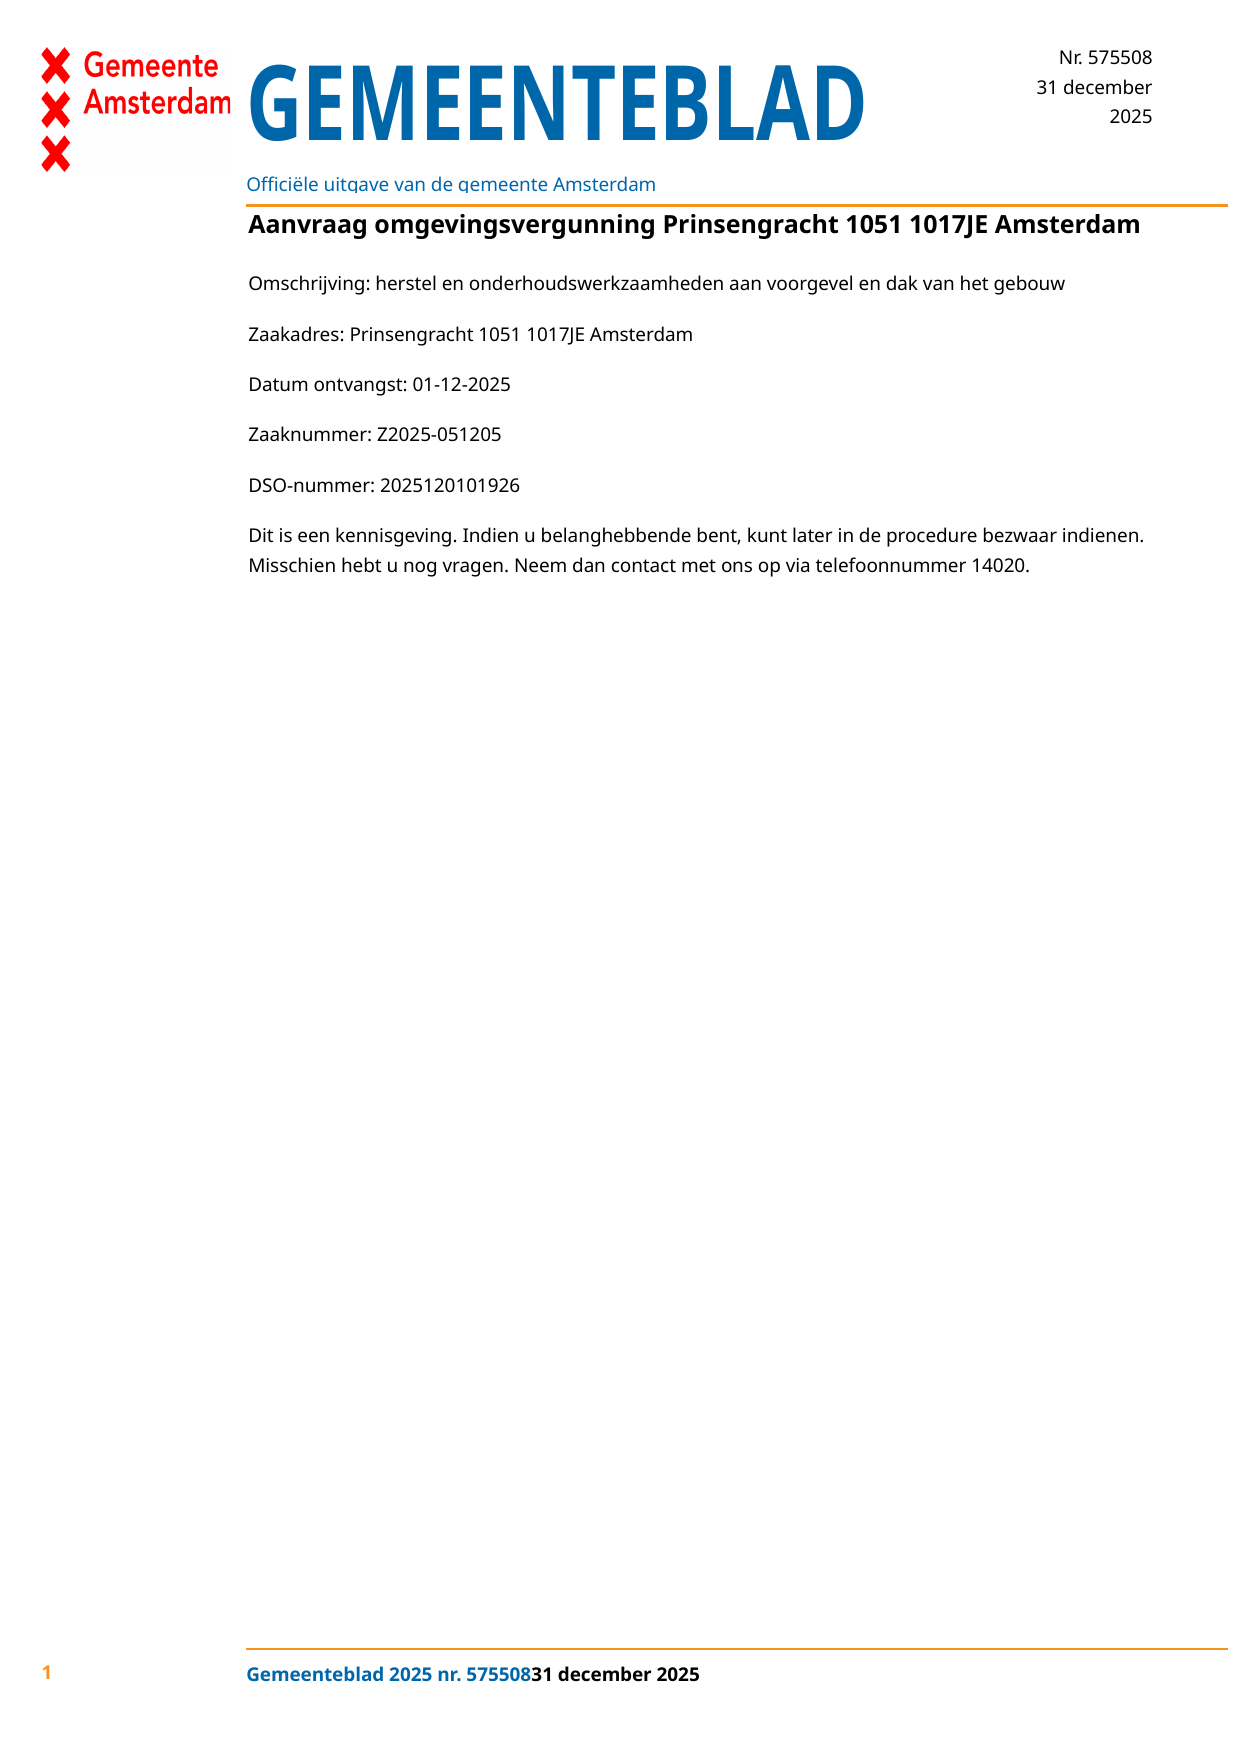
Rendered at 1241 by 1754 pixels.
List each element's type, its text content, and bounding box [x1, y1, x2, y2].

picture [41, 47, 231, 172]
text Datum ontvangst: 01-12-2025 [248, 371, 1152, 397]
text Zaakadres: Prinsengracht 1051 1017JE Amsterdam [248, 321, 1152, 346]
text Omschrijving: herstel en onderhoudswerkzaamheden aan voorgevel en dak van het gebouw [248, 270, 1152, 296]
text Zaaknummer: Z2025-051205 [248, 422, 1152, 447]
text Dit is een kennisgeving. Indien u belanghebbende bent, kunt later in de procedure bezwaar indienen. Misschien hebt u nog vragen. Neem dan contact met ons op via telefoonnummer 14020. [248, 522, 1152, 578]
text Aanvraag omgevingsvergunning Prinsengracht 1051 1017JE Amsterdam [248, 207, 1152, 241]
text DSO-nummer: 2025120101926 [248, 472, 1152, 498]
